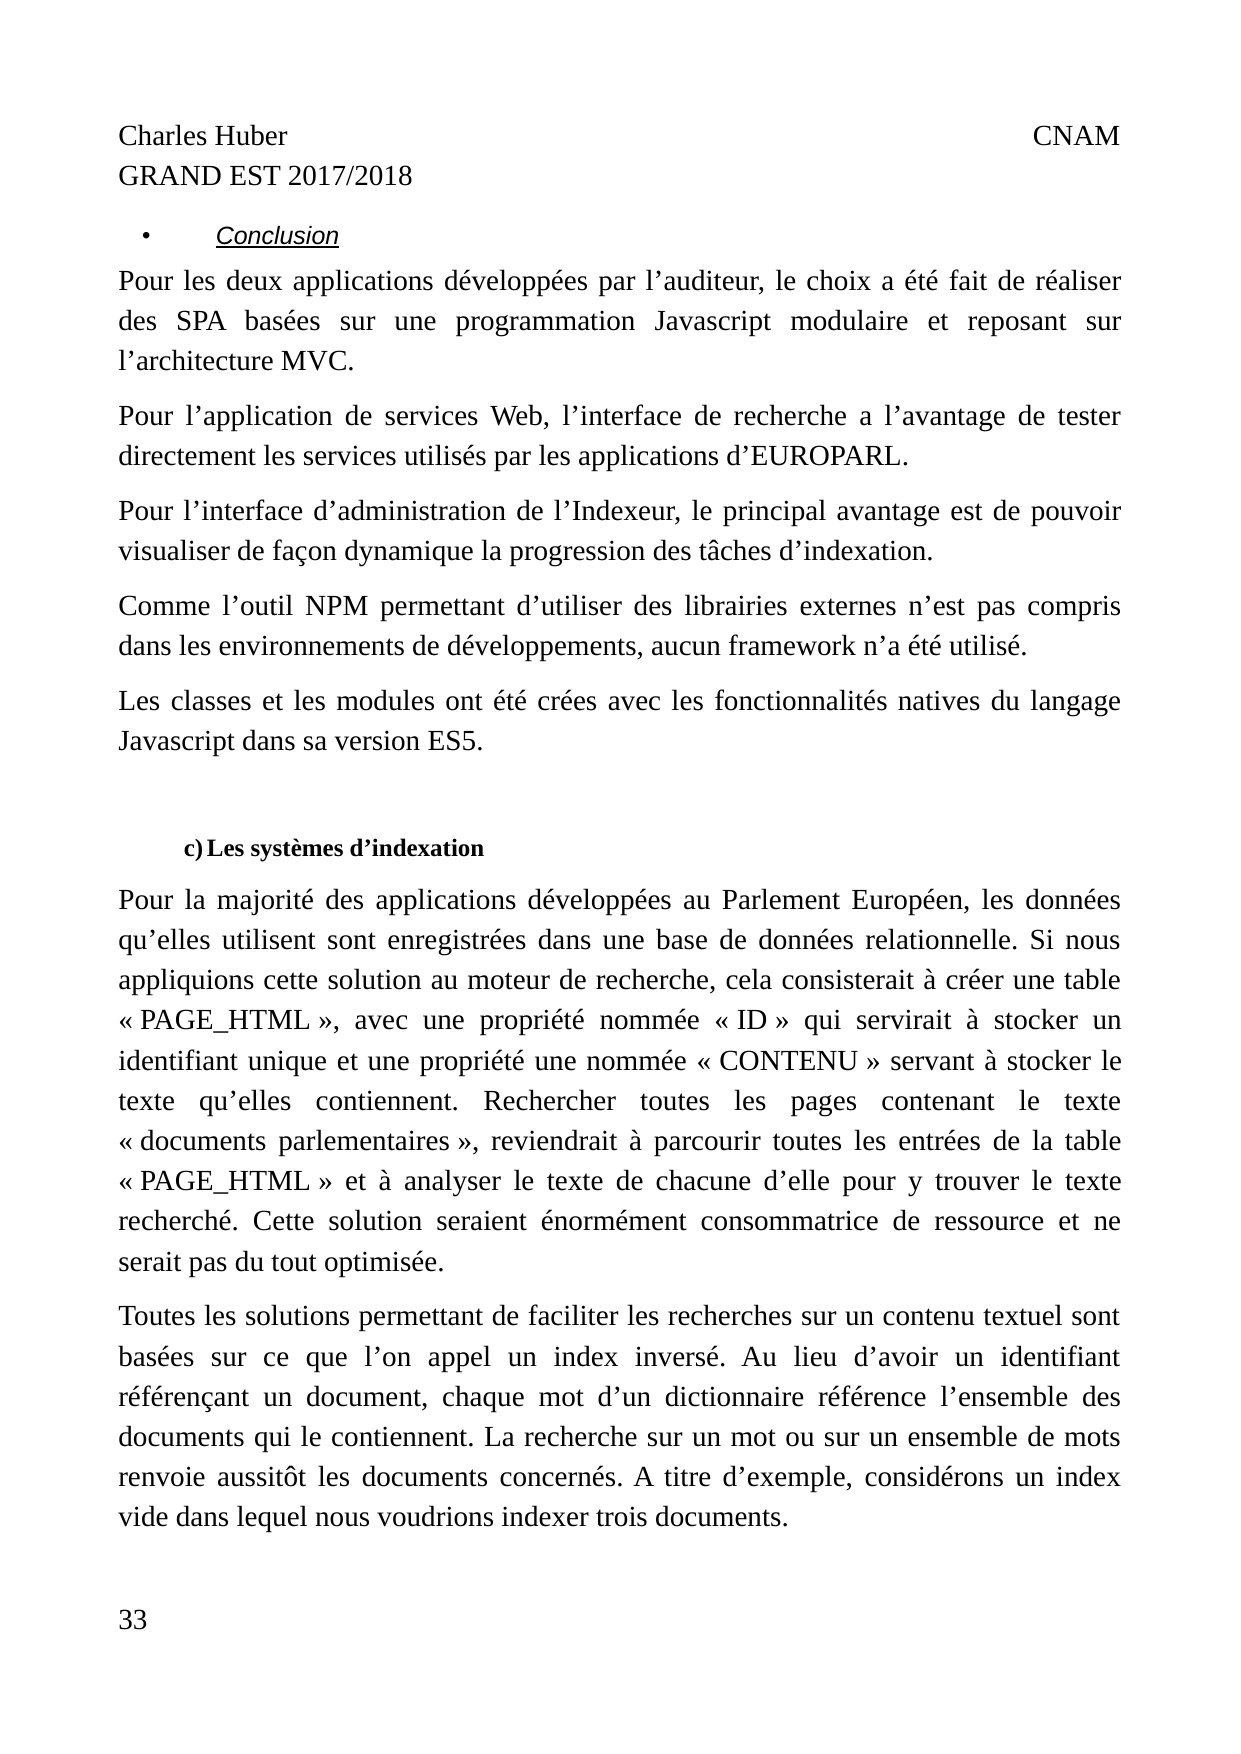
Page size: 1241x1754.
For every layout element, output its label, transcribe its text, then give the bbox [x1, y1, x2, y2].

text Pour l’interface d’administration de l’Indexeur, le principal avantage est de pouvoir visualiser de façon dynamique la progression des tâches d’indexation. [118, 493, 1122, 567]
text Les classes et les modules ont été crées avec les fonctionnalités natives du langage Javascript dans sa version ES5. [118, 683, 1122, 757]
text Comme l’outil NPM permettant d’utiliser des librairies externes n’est pas compris dans les environnements de développements, aucun framework n’a été utilisé. [118, 588, 1122, 662]
text Pour les deux applications développées par l’auditeur, le choix a été fait de réaliser des SPA basées sur une programmation Javascript modulaire et reposant sur l’architecture MVC. [118, 263, 1122, 377]
subtitle Conclusion [142, 221, 1122, 250]
text Toutes les solutions permettant de faciliter les recherches sur un contenu textuel sont basées sur ce que l’on appel un index inversé. Au lieu d’avoir un identifiant référençant un document, chaque mot d’un dictionnaire référence l’ensemble des documents qui le contiennent. La recherche sur un mot ou sur un ensemble de mots renvoie aussitôt les documents concernés. A titre d’exemple, considérons un index vide dans lequel nous voudrions indexer trois documents. [118, 1298, 1122, 1533]
text Pour l’application de services Web, l’interface de recherche a l’avantage de tester directement les services utilisés par les applications d’EUROPARL. [118, 398, 1122, 472]
text Pour la majorité des applications développées au Parlement Européen, les données qu’elles utilisent sont enregistrées dans une base de données relationnelle. Si nous appliquions cette solution au moteur de recherche, cela consisterait à créer une table « PAGE_HTML », avec une propriété nommée « ID » qui servirait à stocker un identifiant unique et une propriété une nommée « CONTENU » servant à stocker le texte qu’elles contiennent. Rechercher toutes les pages contenant le texte « documents parlementaires », reviendrait à parcourir toutes les entrées de la table « PAGE_HTML » et à analyser le texte de chacune d’elle pour y trouver le texte recherché. Cette solution seraient énormément consommatrice de ressource et ne serait pas du tout optimisée. [118, 882, 1122, 1277]
subtitle Les systèmes d’indexation [177, 833, 1122, 861]
